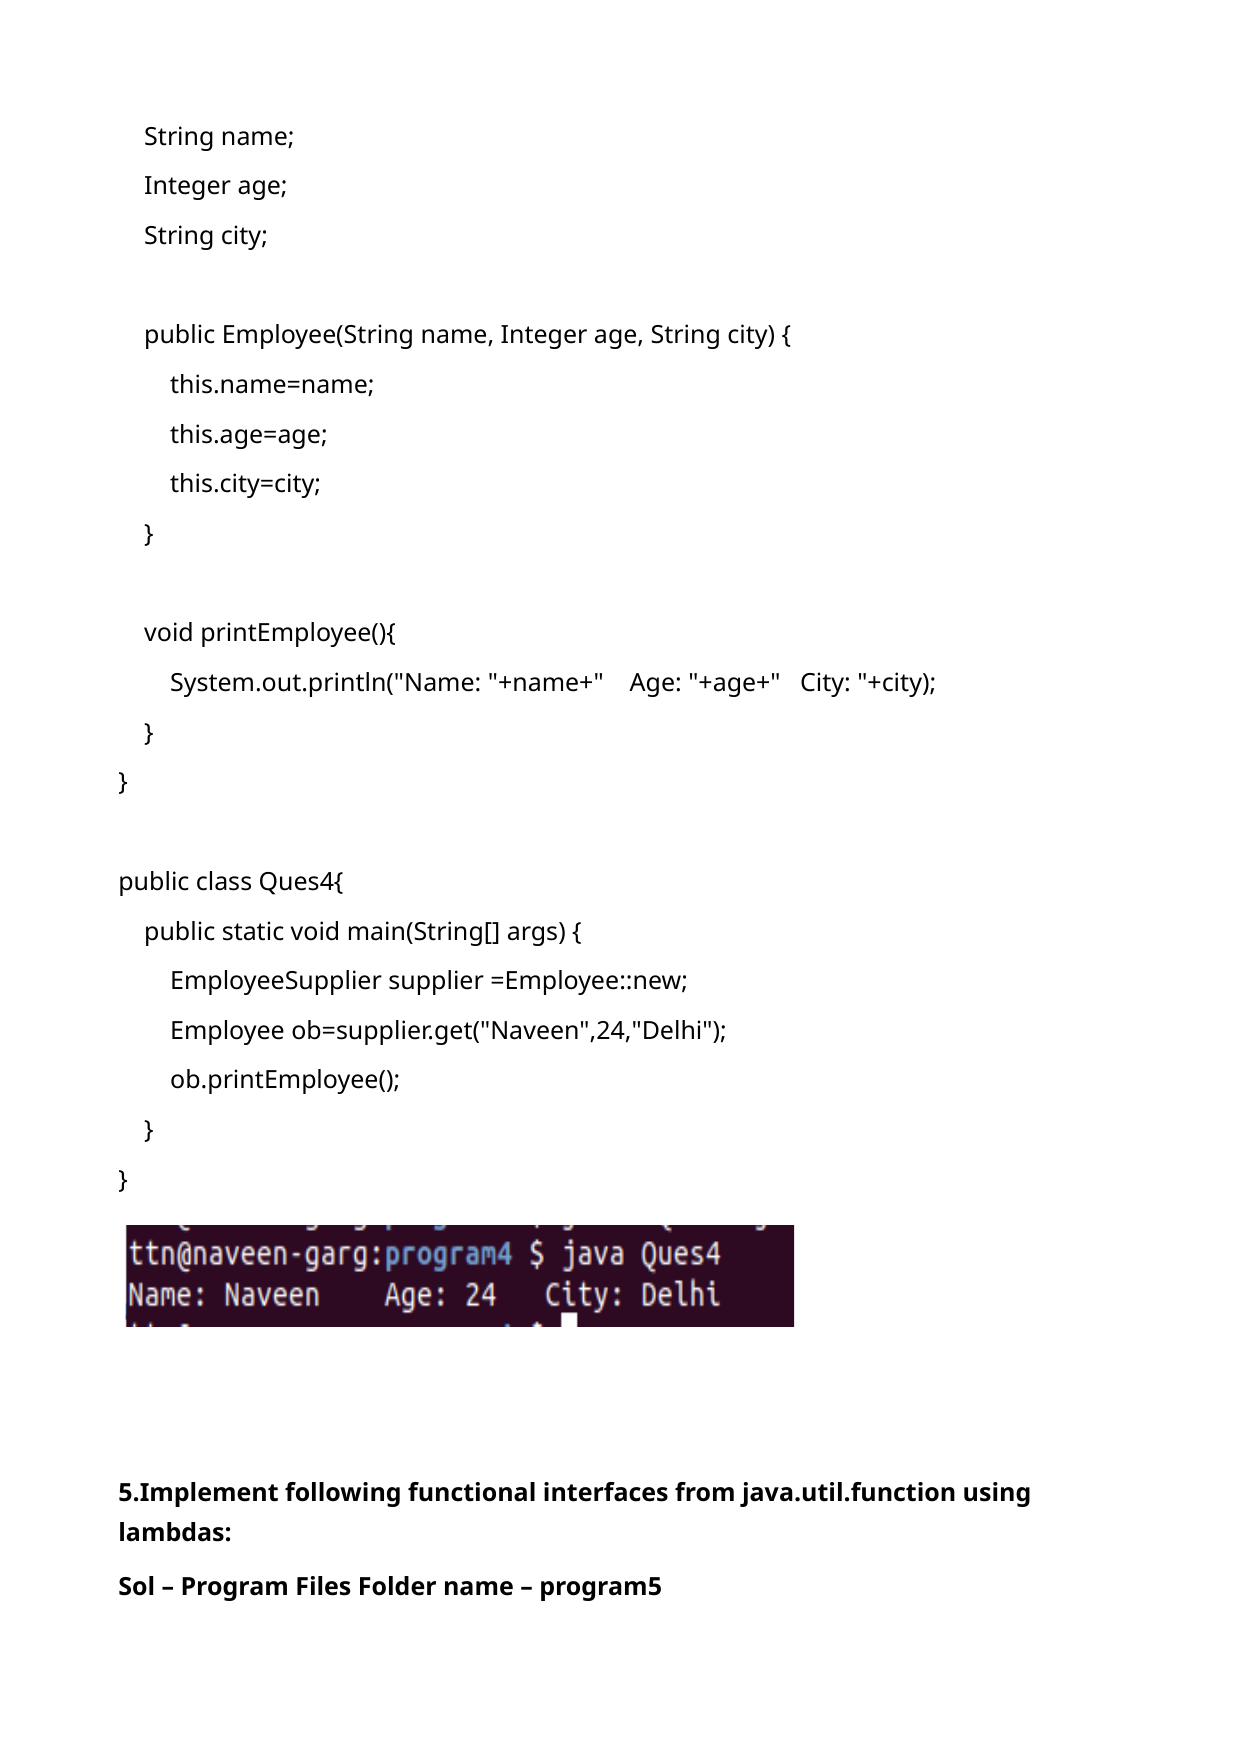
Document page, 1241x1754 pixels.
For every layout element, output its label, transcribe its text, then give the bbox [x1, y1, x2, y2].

picture [125, 1225, 795, 1327]
text this.age=age; [118, 416, 1122, 450]
text Integer age; [118, 168, 1122, 202]
text public static void main(String[] args) { [118, 913, 1122, 947]
text public Employee(String name, Integer age, String city) { [118, 317, 1122, 351]
text public class Ques4{ [118, 863, 1122, 897]
text void printEmployee(){ [118, 615, 1122, 649]
text String city; [118, 217, 1122, 252]
text } [118, 764, 1122, 798]
text } [118, 516, 1122, 550]
text System.out.println("Name: "+name+" Age: "+age+" City: "+city); [118, 665, 1122, 699]
text this.name=name; [118, 367, 1122, 401]
text Employee ob=supplier.get("Naveen",24,"Delhi"); [118, 1012, 1122, 1047]
text } [118, 714, 1122, 748]
text 5.Implement following functional interfaces from java.util.function using lambdas: [118, 1475, 1122, 1548]
text } [118, 1162, 1122, 1196]
text this.city=city; [118, 466, 1122, 500]
text EmployeeSupplier supplier =Employee::new; [118, 963, 1122, 997]
text Sol – Program Files Folder name – program5 [118, 1569, 1122, 1603]
text ob.printEmployee(); [118, 1062, 1122, 1096]
text String name; [118, 118, 1122, 152]
text } [118, 1112, 1122, 1146]
